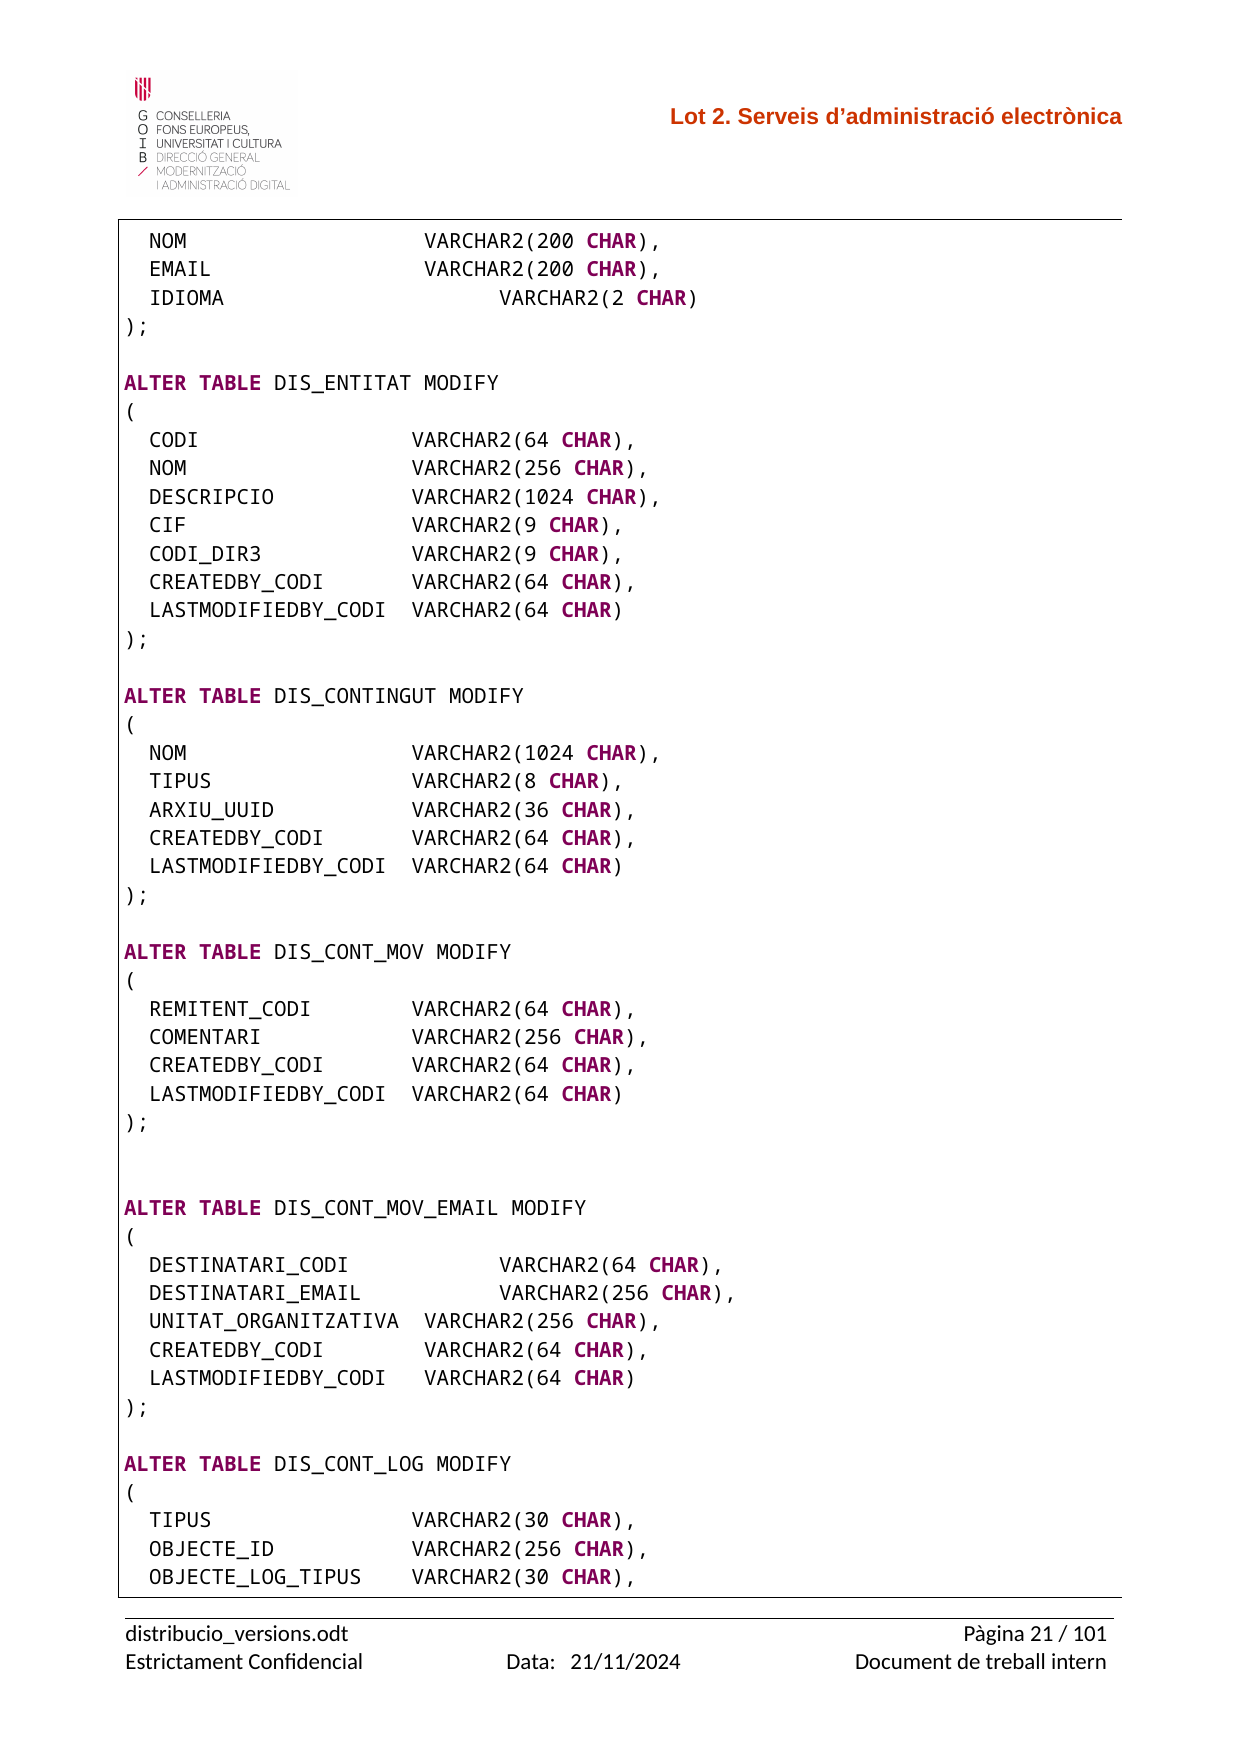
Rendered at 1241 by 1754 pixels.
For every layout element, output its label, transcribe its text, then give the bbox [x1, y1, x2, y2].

picture [126, 70, 299, 197]
table_header NOM VARCHAR2(200 CHAR), EMAIL VARCHAR2(200 CHAR), IDIOMA VARCHAR2(2 CHAR) ); ALTER TABLE DIS_ENTITAT MODIFY ( CODI VARCHAR2(64 CHAR), NOM VARCHAR2(256 CHAR), DESCRIPCIO VARCHAR2(1024 CHAR), CIF VARCHAR2(9 CHAR), CODI_DIR3 VARCHAR2(9 CHAR), CREATEDBY_CODI VARCHAR2(64 CHAR), LASTMODIFIEDBY_CODI VARCHAR2(64 CHAR) ); ALTER TABLE DIS_CONTINGUT MODIFY ( NOM VARCHAR2(1024 CHAR), TIPUS VARCHAR2(8 CHAR), ARXIU_UUID VARCHAR2(36 CHAR), CREATEDBY_CODI VARCHAR2(64 CHAR), LASTMODIFIEDBY_CODI VARCHAR2(64 CHAR) ); ALTER TABLE DIS_CONT_MOV MODIFY ( REMITENT_CODI VARCHAR2(64 CHAR), COMENTARI VARCHAR2(256 CHAR), CREATEDBY_CODI VARCHAR2(64 CHAR), LASTMODIFIEDBY_CODI VARCHAR2(64 CHAR) ); ALTER TABLE DIS_CONT_MOV_EMAIL MODIFY ( DESTINATARI_CODI VARCHAR2(64 CHAR), DESTINATARI_EMAIL VARCHAR2(256 CHAR), UNITAT_ORGANITZATIVA VARCHAR2(256 CHAR), CREATEDBY_CODI VARCHAR2(64 CHAR), LASTMODIFIEDBY_CODI VARCHAR2(64 CHAR) ); ALTER TABLE DIS_CONT_LOG MODIFY ( TIPUS VARCHAR2(30 CHAR), OBJECTE_ID VARCHAR2(256 CHAR), OBJECTE_LOG_TIPUS VARCHAR2(30 CHAR), [119, 220, 1122, 1597]
